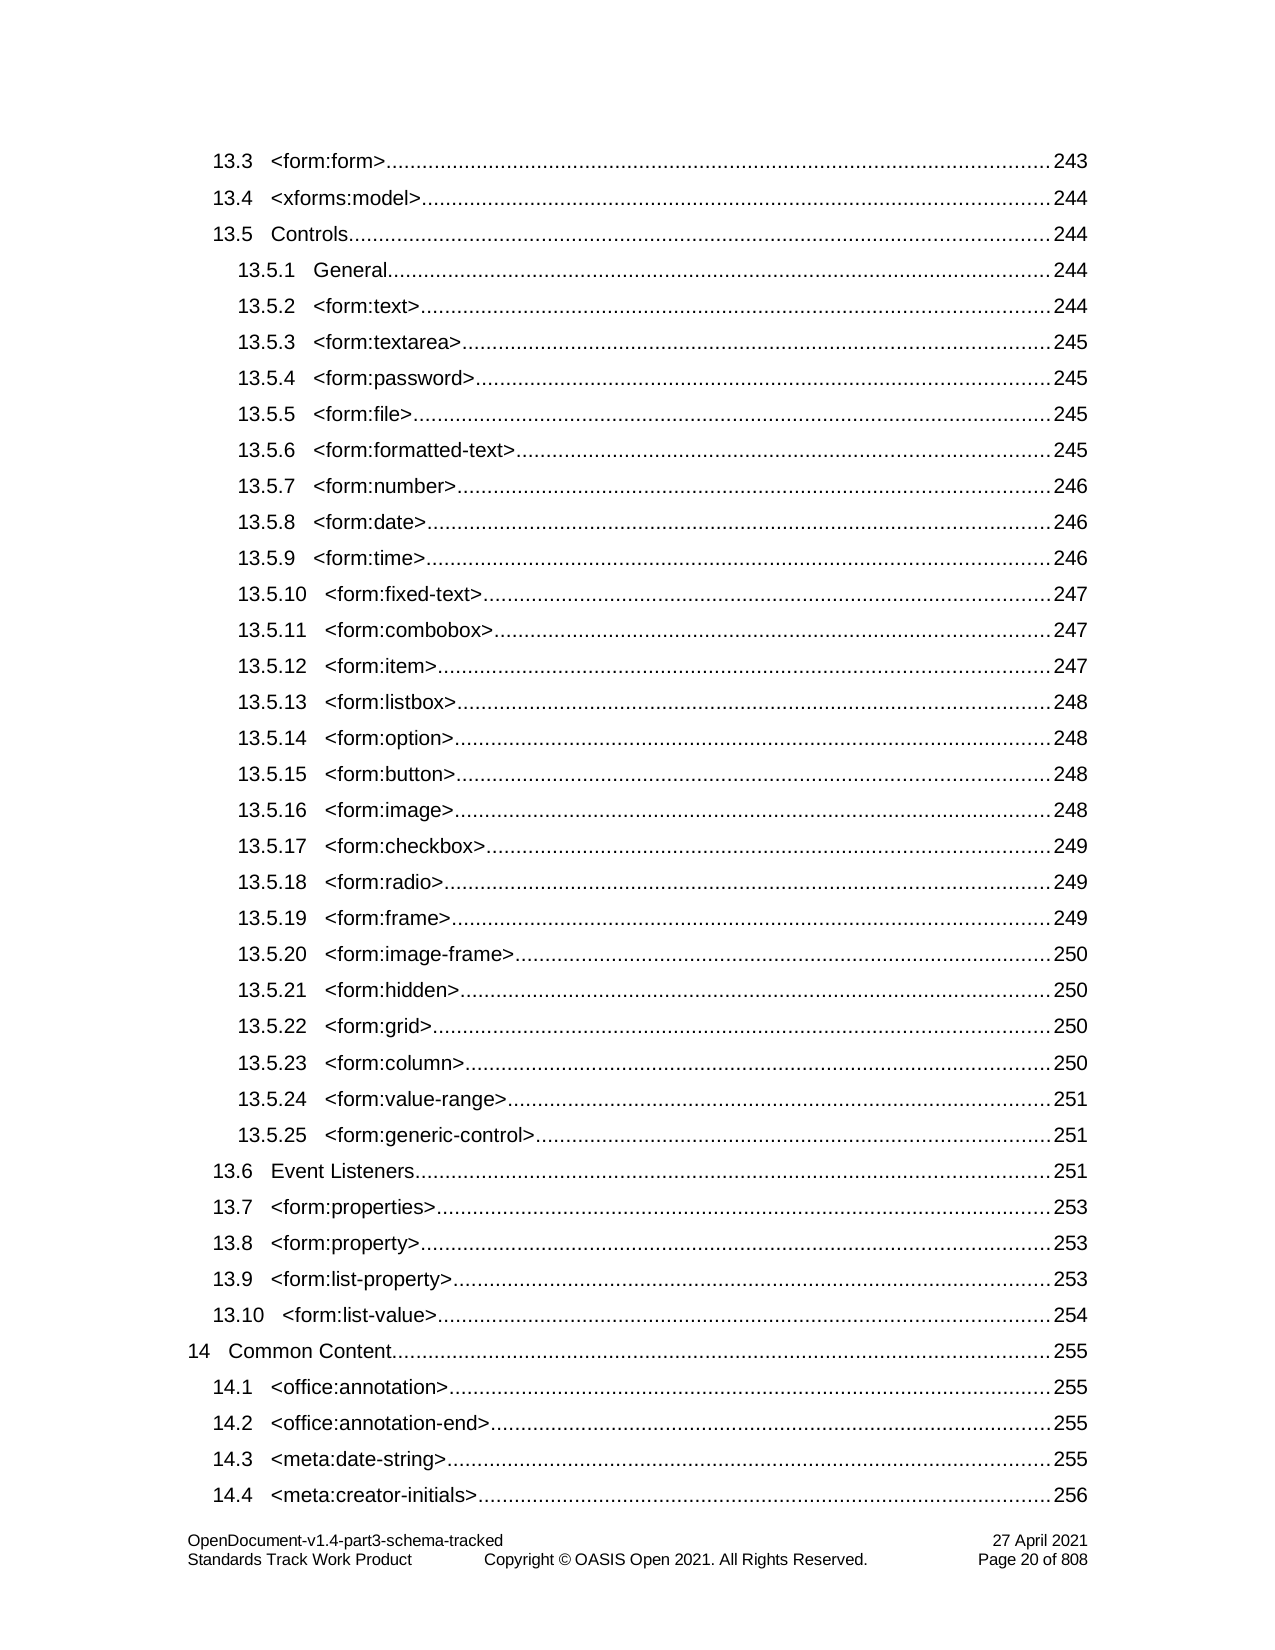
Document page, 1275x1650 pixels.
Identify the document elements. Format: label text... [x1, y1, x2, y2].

text 13.4 <xforms:model> 244 [212, 186, 1088, 209]
text 14.2 <office:annotation-end> 255 [212, 1411, 1088, 1435]
text 13.5.12 <form:item> 247 [237, 654, 1088, 678]
text 13.6 Event Listeners 251 [212, 1159, 1088, 1183]
text 13.10 <form:list-value> 254 [212, 1303, 1088, 1327]
text 13.5.5 <form:file> 245 [237, 402, 1088, 426]
text 13.5 Controls 244 [212, 222, 1088, 246]
text 13.5.15 <form:button> 248 [237, 763, 1088, 786]
text 13.8 <form:property> 253 [212, 1231, 1088, 1255]
text 13.5.8 <form:date> 246 [237, 510, 1088, 534]
text 14.4 <meta:creator-initials> 256 [212, 1483, 1088, 1507]
text 13.5.10 <form:fixed-text> 247 [237, 582, 1088, 606]
text 13.3 <form:form> 243 [212, 150, 1088, 173]
text 14.1 <office:annotation> 255 [212, 1375, 1088, 1399]
text 13.7 <form:properties> 253 [212, 1195, 1088, 1219]
text 13.5.24 <form:value-range> 251 [237, 1087, 1088, 1111]
text 13.5.22 <form:grid> 250 [237, 1015, 1088, 1038]
text 13.5.23 <form:column> 250 [237, 1051, 1088, 1074]
text 13.5.1 General 244 [237, 258, 1088, 282]
text 13.5.7 <form:number> 246 [237, 474, 1088, 498]
text 13.5.6 <form:formatted-text> 245 [237, 438, 1088, 462]
text 13.5.13 <form:listbox> 248 [237, 691, 1088, 714]
text 13.5.18 <form:radio> 249 [237, 871, 1088, 894]
text 13.5.11 <form:combobox> 247 [237, 618, 1088, 642]
text 14 Common Content 255 [187, 1339, 1088, 1363]
text 13.5.17 <form:checkbox> 249 [237, 835, 1088, 858]
text 13.5.3 <form:textarea> 245 [237, 330, 1088, 354]
text 13.5.19 <form:frame> 249 [237, 907, 1088, 930]
text 13.5.2 <form:text> 244 [237, 294, 1088, 318]
text 13.5.4 <form:password> 245 [237, 366, 1088, 390]
text 13.5.14 <form:option> 248 [237, 727, 1088, 750]
text 13.5.25 <form:generic-control> 251 [237, 1123, 1088, 1147]
text 13.5.9 <form:time> 246 [237, 546, 1088, 570]
text 13.5.21 <form:hidden> 250 [237, 979, 1088, 1002]
text 14.3 <meta:date-string> 255 [212, 1447, 1088, 1471]
text 13.9 <form:list-property> 253 [212, 1267, 1088, 1291]
text 13.5.16 <form:image> 248 [237, 799, 1088, 822]
text 13.5.20 <form:image-frame> 250 [237, 943, 1088, 966]
